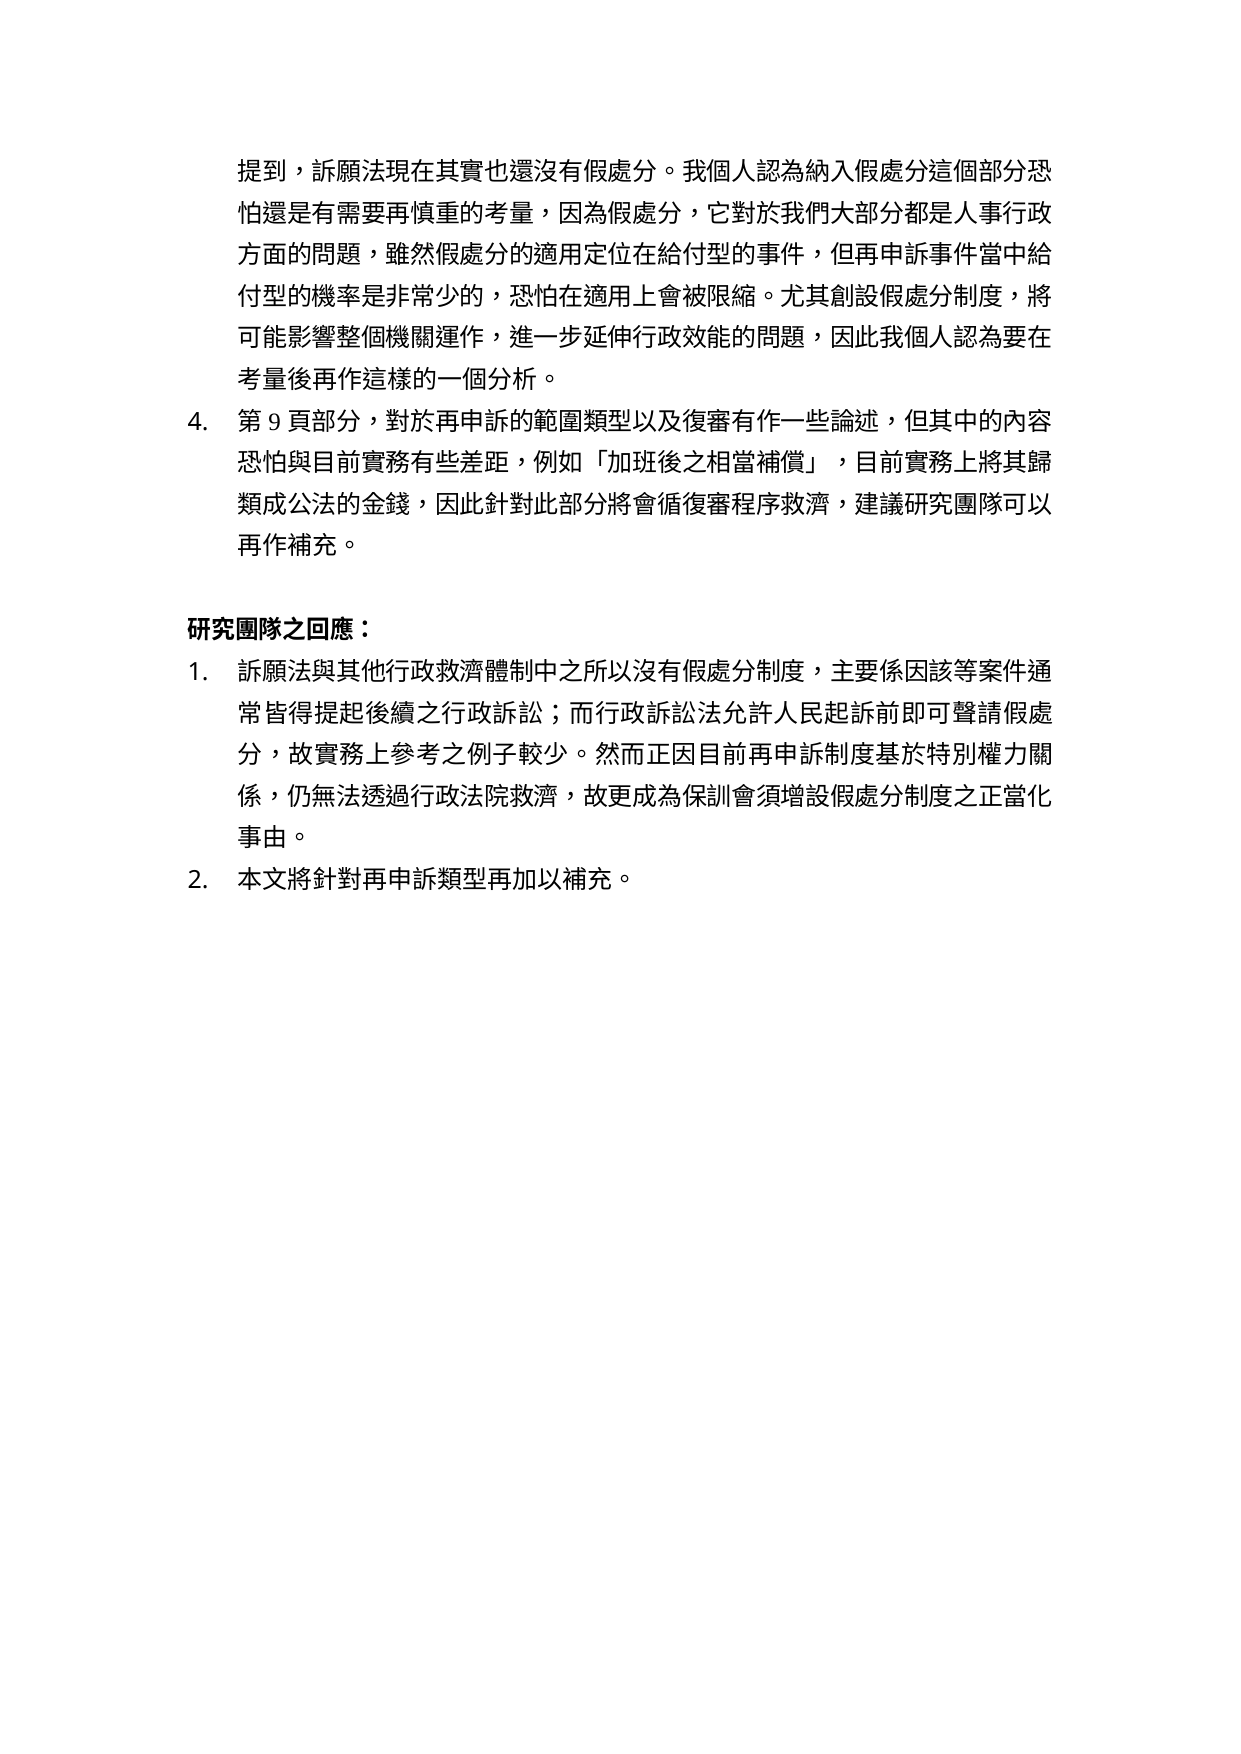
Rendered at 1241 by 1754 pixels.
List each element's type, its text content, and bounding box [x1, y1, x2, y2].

text 提到，訴願法現在其實也還沒有假處分。我個人認為納入假處分這個部分恐怕還是有需要再慎重的考量，因為假處分，它對於我們大部分都是人事行政方面的問題，雖然假處分的適用定位在給付型的事件，但再申訴事件當中給付型的機率是非常少的，恐怕在適用上會被限縮。尤其創設假處分制度，將可能影響整個機關運作，進一步延伸行政效能的問題，因此我個人認為要在考量後再作這樣的一個分析。 [237, 154, 1053, 395]
list 本文將針對再申訴類型再加以補充。 [187, 862, 1148, 896]
subtitle 研究團隊之回應： [187, 612, 1148, 646]
list 第 9 頁部分，對於再申訴的範圍類型以及復審有作一些論述，但其中的內容恐怕與目前實務有些差距，例如「加班後之相當補償」，目前實務上將其歸類成公法的金錢，因此針對此部分將會循復審程序救濟，建議研究團隊可以再作補充。 [187, 403, 1053, 562]
list 訴願法與其他行政救濟體制中之所以沒有假處分制度，主要係因該等案件通常皆得提起後續之行政訴訟；而行政訴訟法允許人民起訴前即可聲請假處分，故實務上參考之例子較少。然而正因目前再申訴制度基於特別權力關係，仍無法透過行政法院救濟，故更成為保訓會須增設假處分制度之正當化事由。 [187, 654, 1054, 854]
